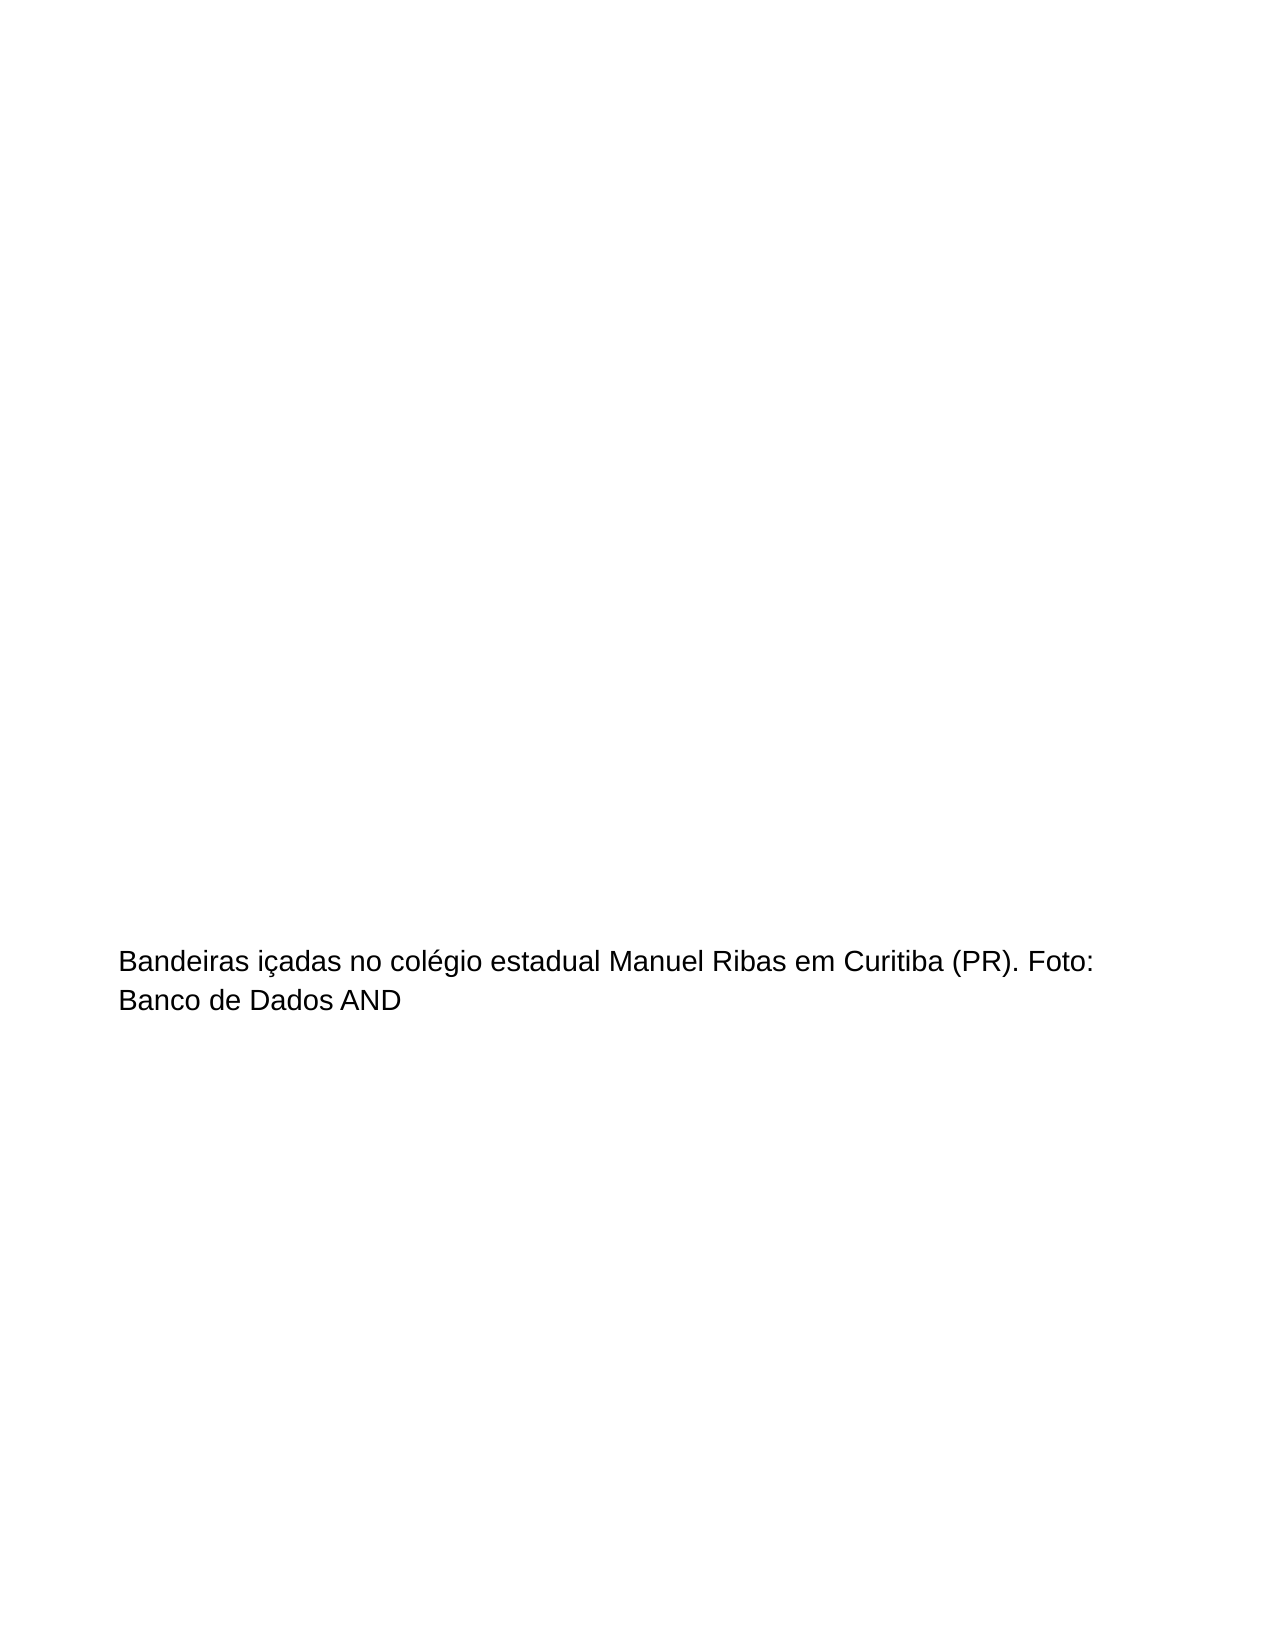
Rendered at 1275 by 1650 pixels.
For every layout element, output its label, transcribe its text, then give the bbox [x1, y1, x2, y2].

text Bandeiras içadas no colégio estadual Manuel Ribas em Curitiba (PR). Foto: Banco de Dados AND [118, 944, 1157, 1016]
